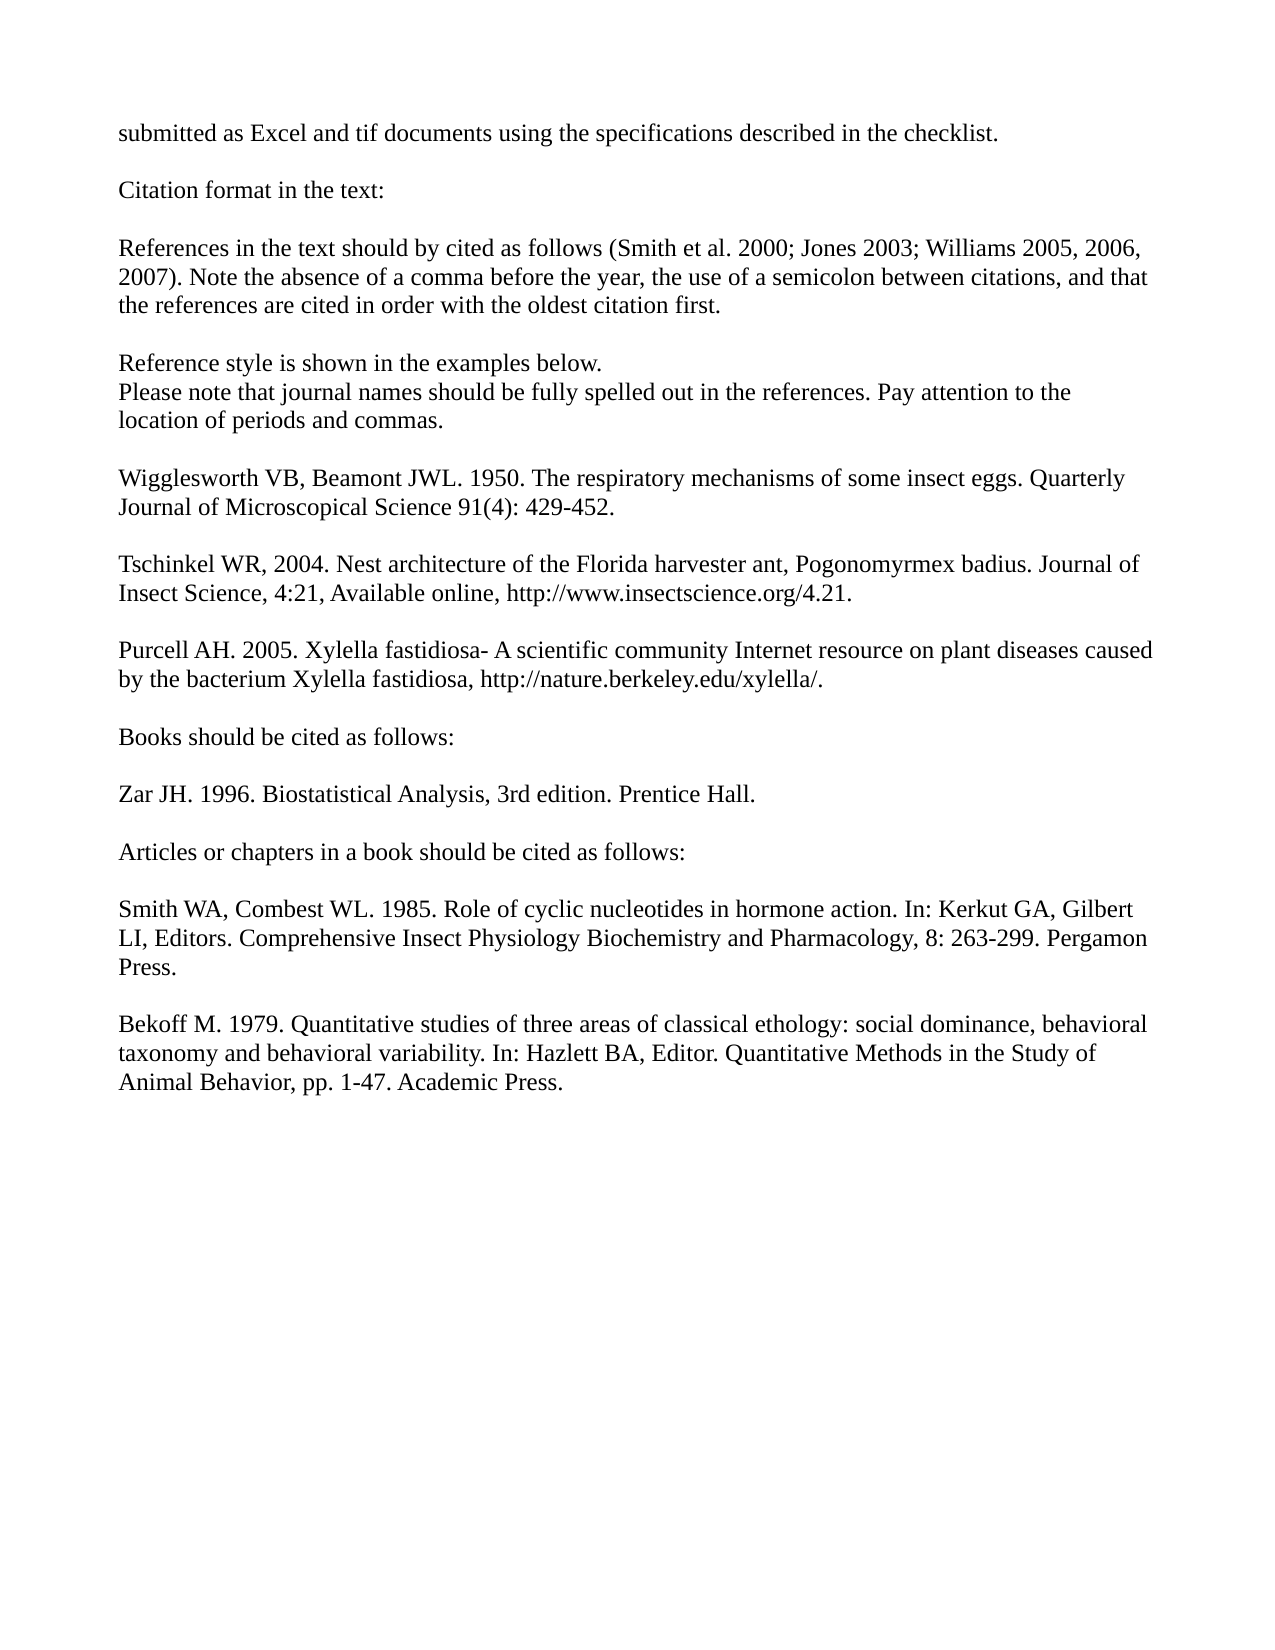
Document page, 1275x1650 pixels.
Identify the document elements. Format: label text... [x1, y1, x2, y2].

text Citation format in the text: [118, 176, 1157, 204]
text Wigglesworth VB, Beamont JWL. 1950. The respiratory mechanisms of some insect eggs. Quarterly Journal of Microscopical Science 91(4): 429-452. [118, 463, 1157, 521]
text Smith WA, Combest WL. 1985. Role of cyclic nucleotides in hormone action. In: Kerkut GA, Gilbert LI, Editors. Comprehensive Insect Physiology Biochemistry and Pharmacology, 8: 263-299. Pergamon Press. [118, 894, 1157, 981]
text Purcell AH. 2005. Xylella fastidiosa- A scientific community Internet resource on plant diseases caused by the bacterium Xylella fastidiosa, http://nature.berkeley.edu/xylella/. [118, 636, 1157, 693]
text Zar JH. 1996. Biostatistical Analysis, 3rd edition. Prentice Hall. [118, 779, 1157, 808]
text submitted as Excel and tif documents using the specifications described in the checklist. [118, 118, 1157, 147]
text Tschinkel WR, 2004. Nest architecture of the Florida harvester ant, Pogonomyrmex badius. Journal of Insect Science, 4:21, Available online, http://www.insectscience.org/4.21. [118, 549, 1157, 607]
text Please note that journal names should be fully spelled out in the references. Pay attention to the location of periods and commas. [118, 377, 1157, 434]
text Reference style is shown in the examples below. [118, 348, 1157, 377]
text Articles or chapters in a book should be cited as follows: [118, 837, 1157, 866]
text Bekoff M. 1979. Quantitative studies of three areas of classical ethology: social dominance, behavioral taxonomy and behavioral variability. In: Hazlett BA, Editor. Quantitative Methods in the Study of Animal Behavior, pp. 1-47. Academic Press. [118, 1009, 1157, 1096]
text Books should be cited as follows: [118, 722, 1157, 751]
text References in the text should by cited as follows (Smith et al. 2000; Jones 2003; Williams 2005, 2006, 2007). Note the absence of a comma before the year, the use of a semicolon between citations, and that the references are cited in order with the oldest citation first. [118, 233, 1157, 319]
